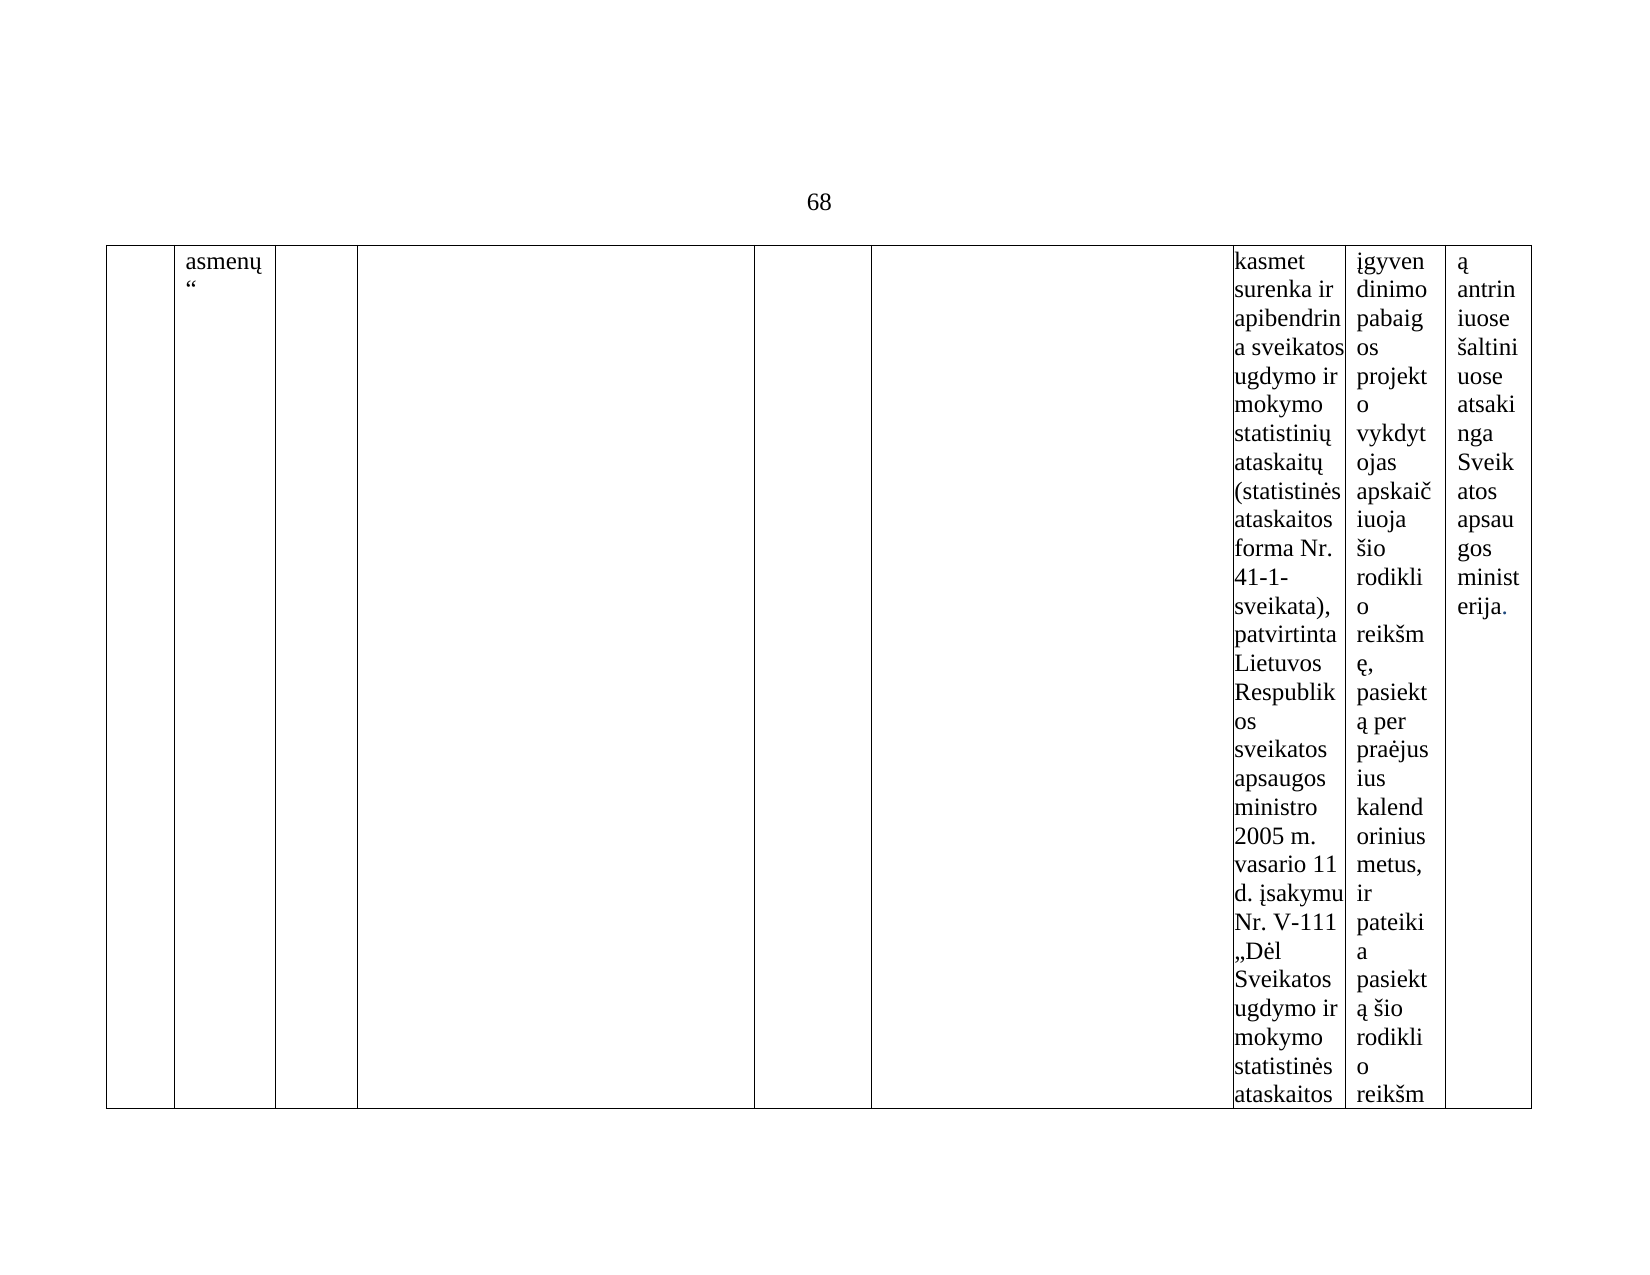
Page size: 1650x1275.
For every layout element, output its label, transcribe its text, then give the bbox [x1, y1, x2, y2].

table_cell įgyvendinimo pabaigos projekto vykdytojas apskaičiuoja šio rodiklio reikšmę, pasiektą per praėjusius kalendorinius metus, ir pateikia pasiektą šio rodiklio reikšm [1346, 246, 1445, 1108]
table_cell [872, 246, 1233, 1108]
table_cell ą antriniuose šaltiniuose atsakinga Sveikatos apsaugos ministerija. [1446, 246, 1531, 1108]
table_cell [276, 246, 357, 1108]
table_cell [107, 246, 174, 1108]
table_cell [358, 246, 754, 1108]
table_cell [755, 246, 871, 1108]
table_cell kasmet surenka ir apibendrina sveikatos ugdymo ir mokymo statistinių ataskaitų (statistinės ataskaitos forma Nr. 41-1-sveikata), patvirtinta Lietuvos Respublikos sveikatos apsaugos ministro 2005 m. vasario 11 d. įsakymu Nr. V-111 „Dėl Sveikatos ugdymo ir mokymo statistinės ataskaitos [1234, 246, 1345, 1108]
table_cell asmenų“ [175, 246, 275, 1108]
